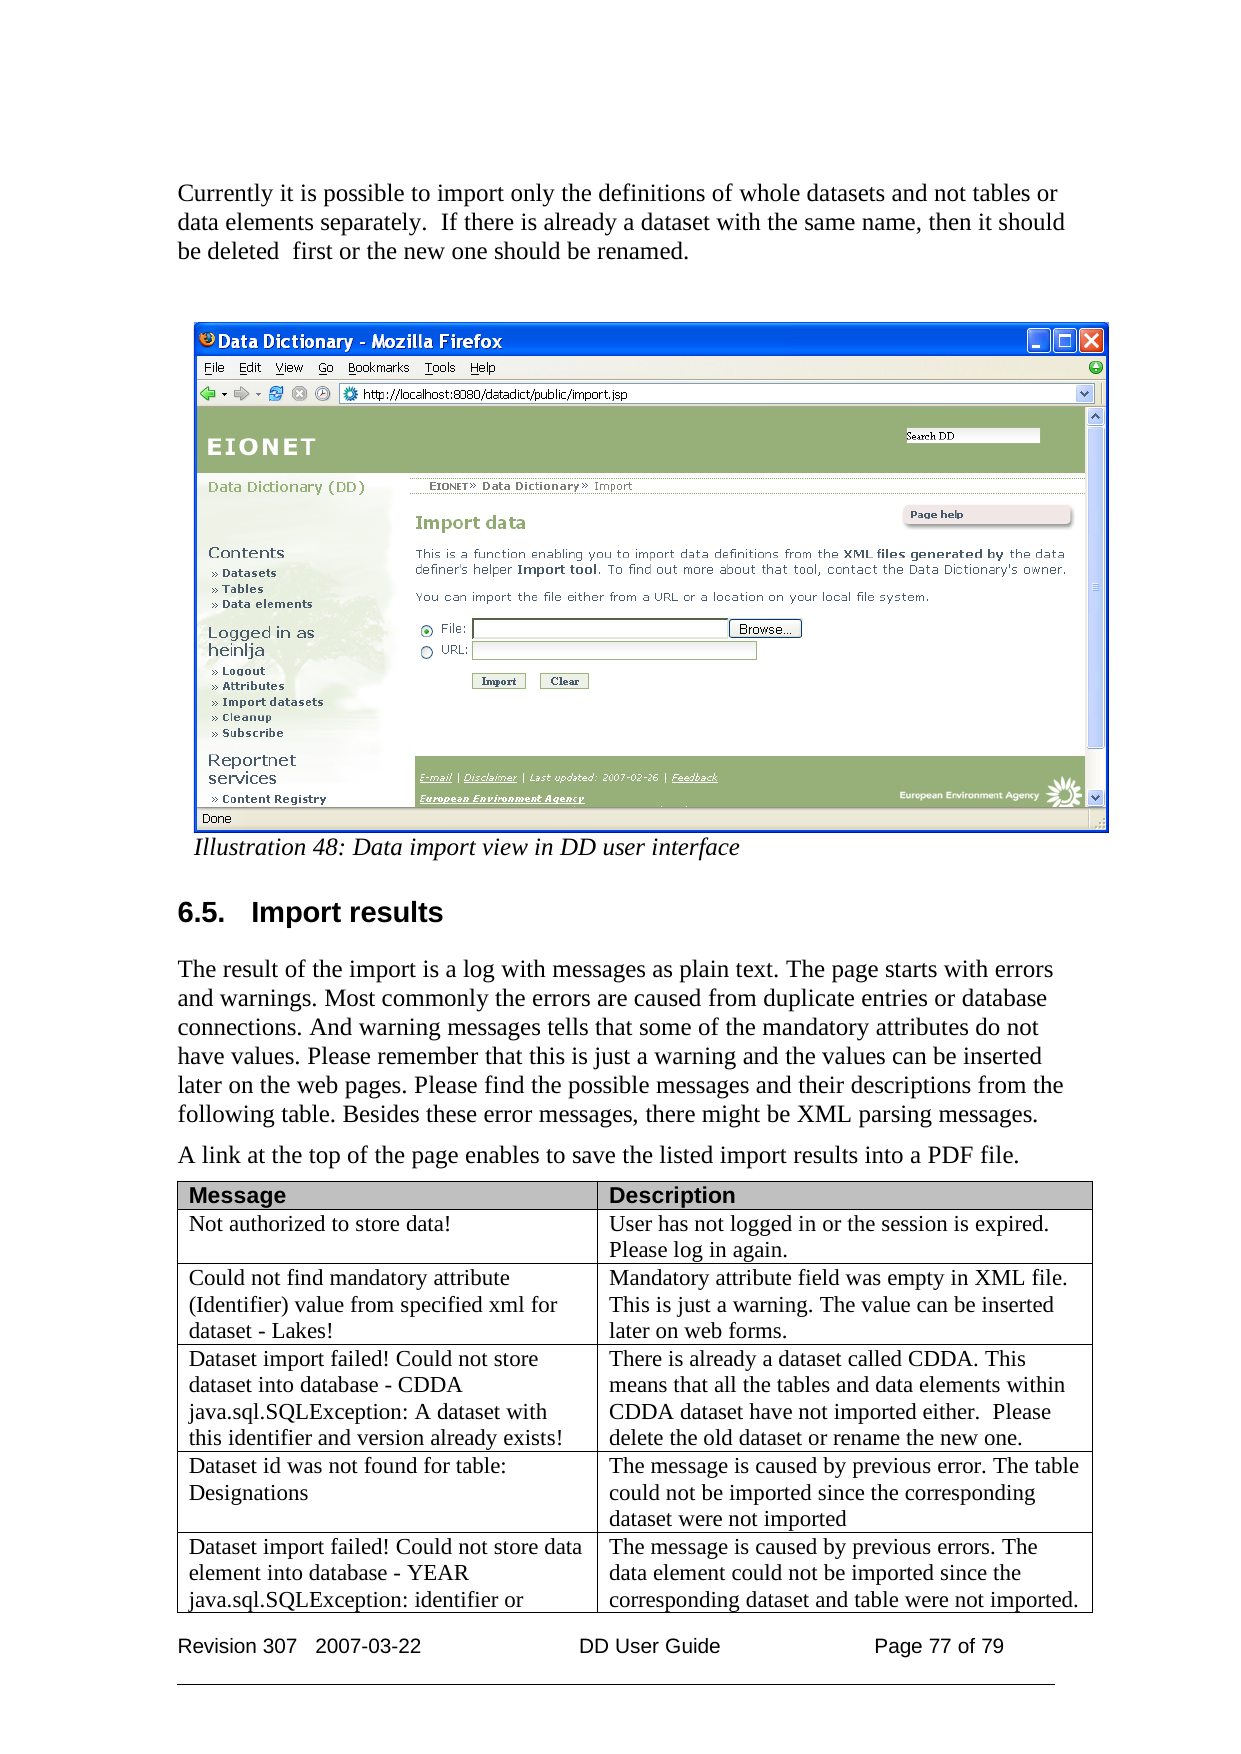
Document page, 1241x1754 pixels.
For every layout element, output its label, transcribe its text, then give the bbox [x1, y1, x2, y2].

table_cell There is already a dataset called CDDA. This means that all the tables and data elements within CDDA dataset have not imported either. Please delete the old dataset or rename the new one. [598, 1345, 1092, 1451]
text Currently it is possible to import only the definitions of whole datasets and not tables or data elements separately. If there is already a dataset with the same name, then it should be deleted first or the new one should be renamed. [177, 178, 1092, 265]
table_cell Dataset id was not found for table: Designations [178, 1452, 597, 1532]
picture [193, 322, 1109, 833]
text Illustration 48: Data import view in DD user interface [194, 833, 1076, 861]
text [194, 298, 1076, 322]
table_cell Not authorized to store data! [178, 1210, 597, 1263]
table_cell The message is caused by previous errors. The data element could not be imported since the corresponding dataset and table were not imported. [598, 1533, 1092, 1612]
table_cell Dataset import failed! Could not store dataset into database - CDDA java.sql.SQLException: A dataset with this identifier and version already exists! [178, 1345, 597, 1451]
table_header Message [178, 1182, 597, 1209]
table_cell Could not find mandatory attribute (Identifier) value from specified xml for dataset - Lakes! [178, 1264, 597, 1343]
table_cell Mandatory attribute field was empty in XML file. This is just a warning. The value can be inserted later on web forms. [598, 1264, 1092, 1343]
table_header Description [598, 1182, 1092, 1209]
table_cell The message is caused by previous error. The table could not be imported since the corresponding dataset were not imported [598, 1452, 1092, 1532]
table_cell Dataset import failed! Could not store data element into database - YEAR java.sql.SQLException: identifier or [178, 1533, 597, 1612]
text The result of the import is a log with messages as plain text. The page starts with errors and warnings. Most commonly the errors are caused from duplicate entries or database connections. And warning messages tells that some of the mandatory attributes do not have values. Please remember that this is just a warning and the values can be inserted later on the web pages. Please find the possible messages and their descriptions from the following table. Besides these error messages, there might be XML parsing messages. [177, 953, 1092, 1128]
table_cell User has not logged in or the session is expired. Please log in again. [598, 1210, 1092, 1263]
subtitle Import results [177, 895, 1092, 929]
text A link at the top of the page enables to save the listed import results into a PDF file. [177, 1140, 1092, 1169]
